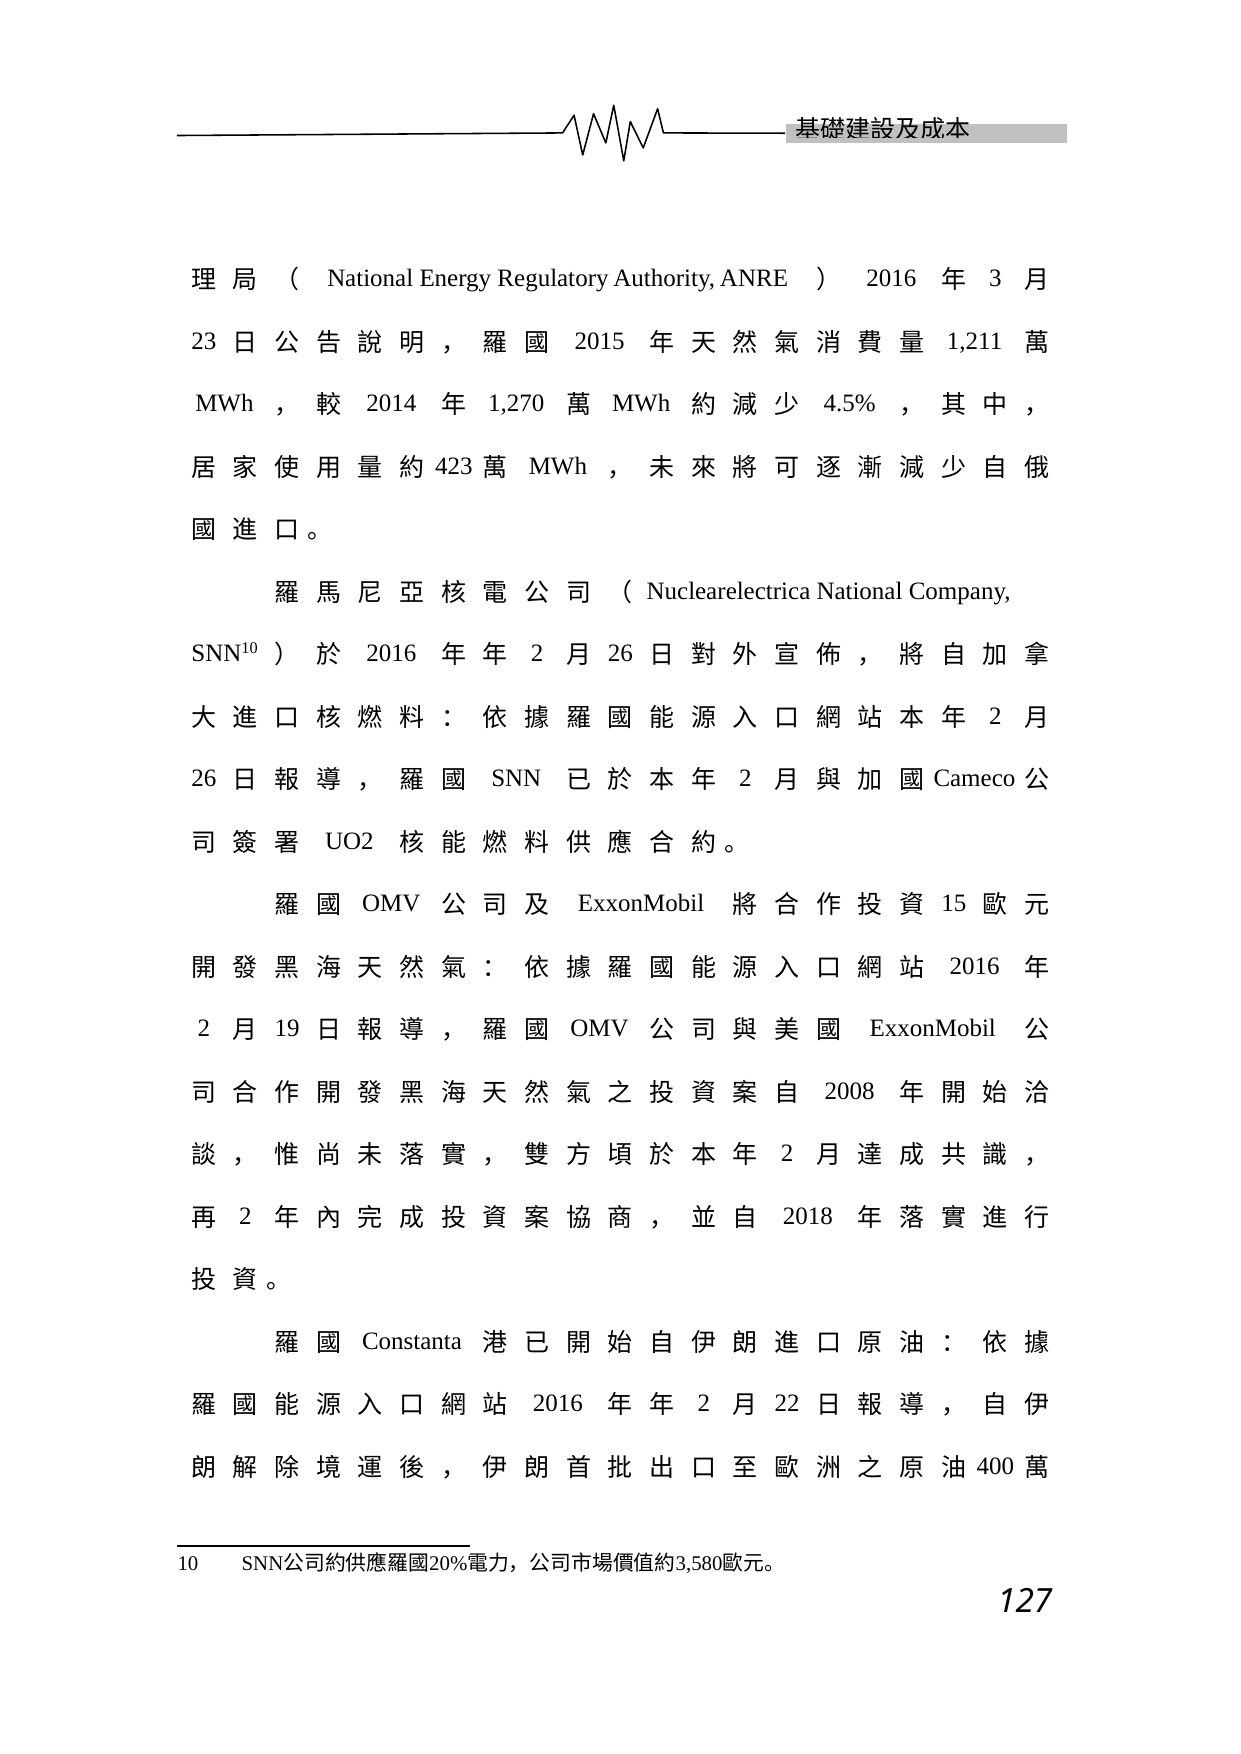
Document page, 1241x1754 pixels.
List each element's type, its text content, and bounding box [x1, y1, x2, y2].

text 羅國Constanta港已開始自伊朗進口原油：依據羅國能源入口網站2016年年2月22日報導，自伊朗解除境運後，伊朗首批出口至歐洲之原油400萬 [183, 1299, 1058, 1486]
text 羅馬尼亞核電公司（Nuclearelectrica National Company, SNN）於2016年年2月26日對外宣佈，將自加拿大進口核燃料：依據羅國能源入口網站本年2月26日報導，羅國SNN已於本年2月與加國Cameco公司簽署UO2核能燃料供應合約。 [183, 549, 1058, 861]
text SNN公司約供應羅國20%電力，公司市場價值約3,580歐元。 [177, 1547, 1063, 1577]
text 理局（National Energy Regulatory Authority, ANRE）2016年3月23日公告說明，羅國2015年天然氣消費量1,211萬MWh，較2014年1,270萬MWh約減少4.5%，其中，居家使用量約423萬MWh，未來將可逐漸減少自俄國進口。 [183, 236, 1058, 549]
text 羅國OMV公司及ExxonMobil將合作投資15歐元開發黑海天然氣：依據羅國能源入口網站2016年2月19日報導，羅國OMV公司與美國ExxonMobil公司合作開發黑海天然氣之投資案自2008年開始洽談，惟尚未落實，雙方頃於本年2月達成共識，再2年內完成投資案協商，並自2018年落實進行投資。 [183, 861, 1058, 1299]
